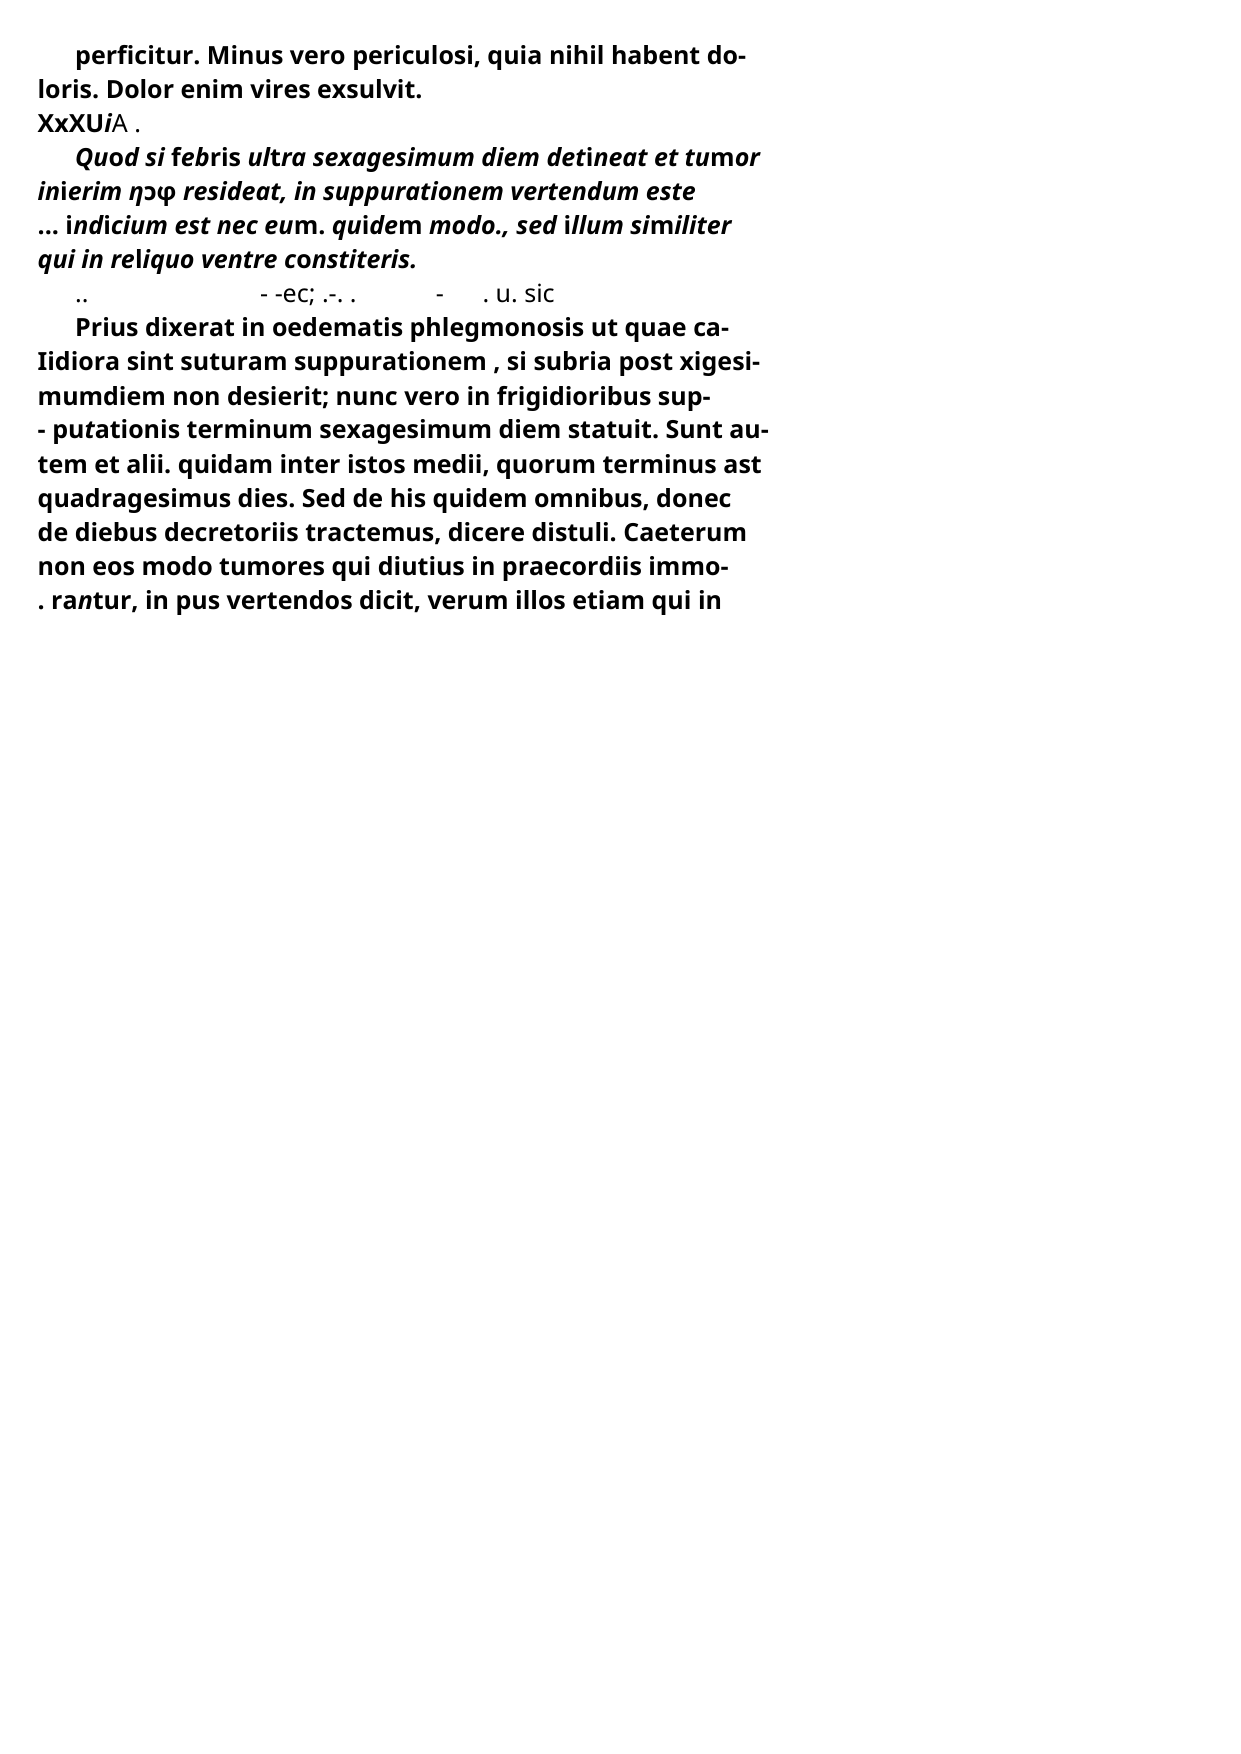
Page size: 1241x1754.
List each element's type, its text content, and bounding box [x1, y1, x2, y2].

text perficitur. Minus vero periculosi, quia nihil habent do- loris. Dolor enim vires exsulvit. [37, 37, 1203, 106]
text Prius dixerat in oedematis phlegmonosis ut quae ca- Iidiora sint suturam suppurationem , si subria post xigesi- mumdiem non desierit; nunc vero in frigidioribus sup- - putationis terminum sexagesimum diem statuit. Sunt au- tem et alii. quidam inter istos medii, quorum terminus ast quadragesimus dies. Sed de his quidem omnibus, donec de diebus decretoriis tractemus, dicere distuli. Caeterum non eos modo tumores qui diutius in praecordiis immo- . rantur, in pus vertendos dicit, verum illos etiam qui in [37, 310, 1203, 617]
text .. - -ec; .-. . - . u. sic [37, 276, 1203, 310]
text XxXUiA . [37, 106, 1203, 140]
text Quod si febris ultra sexagesimum diem detineat et tumor inierim ηͻφ resideat, in suppurationem vertendum este ... indicium est nec eum. quidem modo., sed illum similiter qui in reliquo ventre constiteris. [37, 140, 1203, 276]
